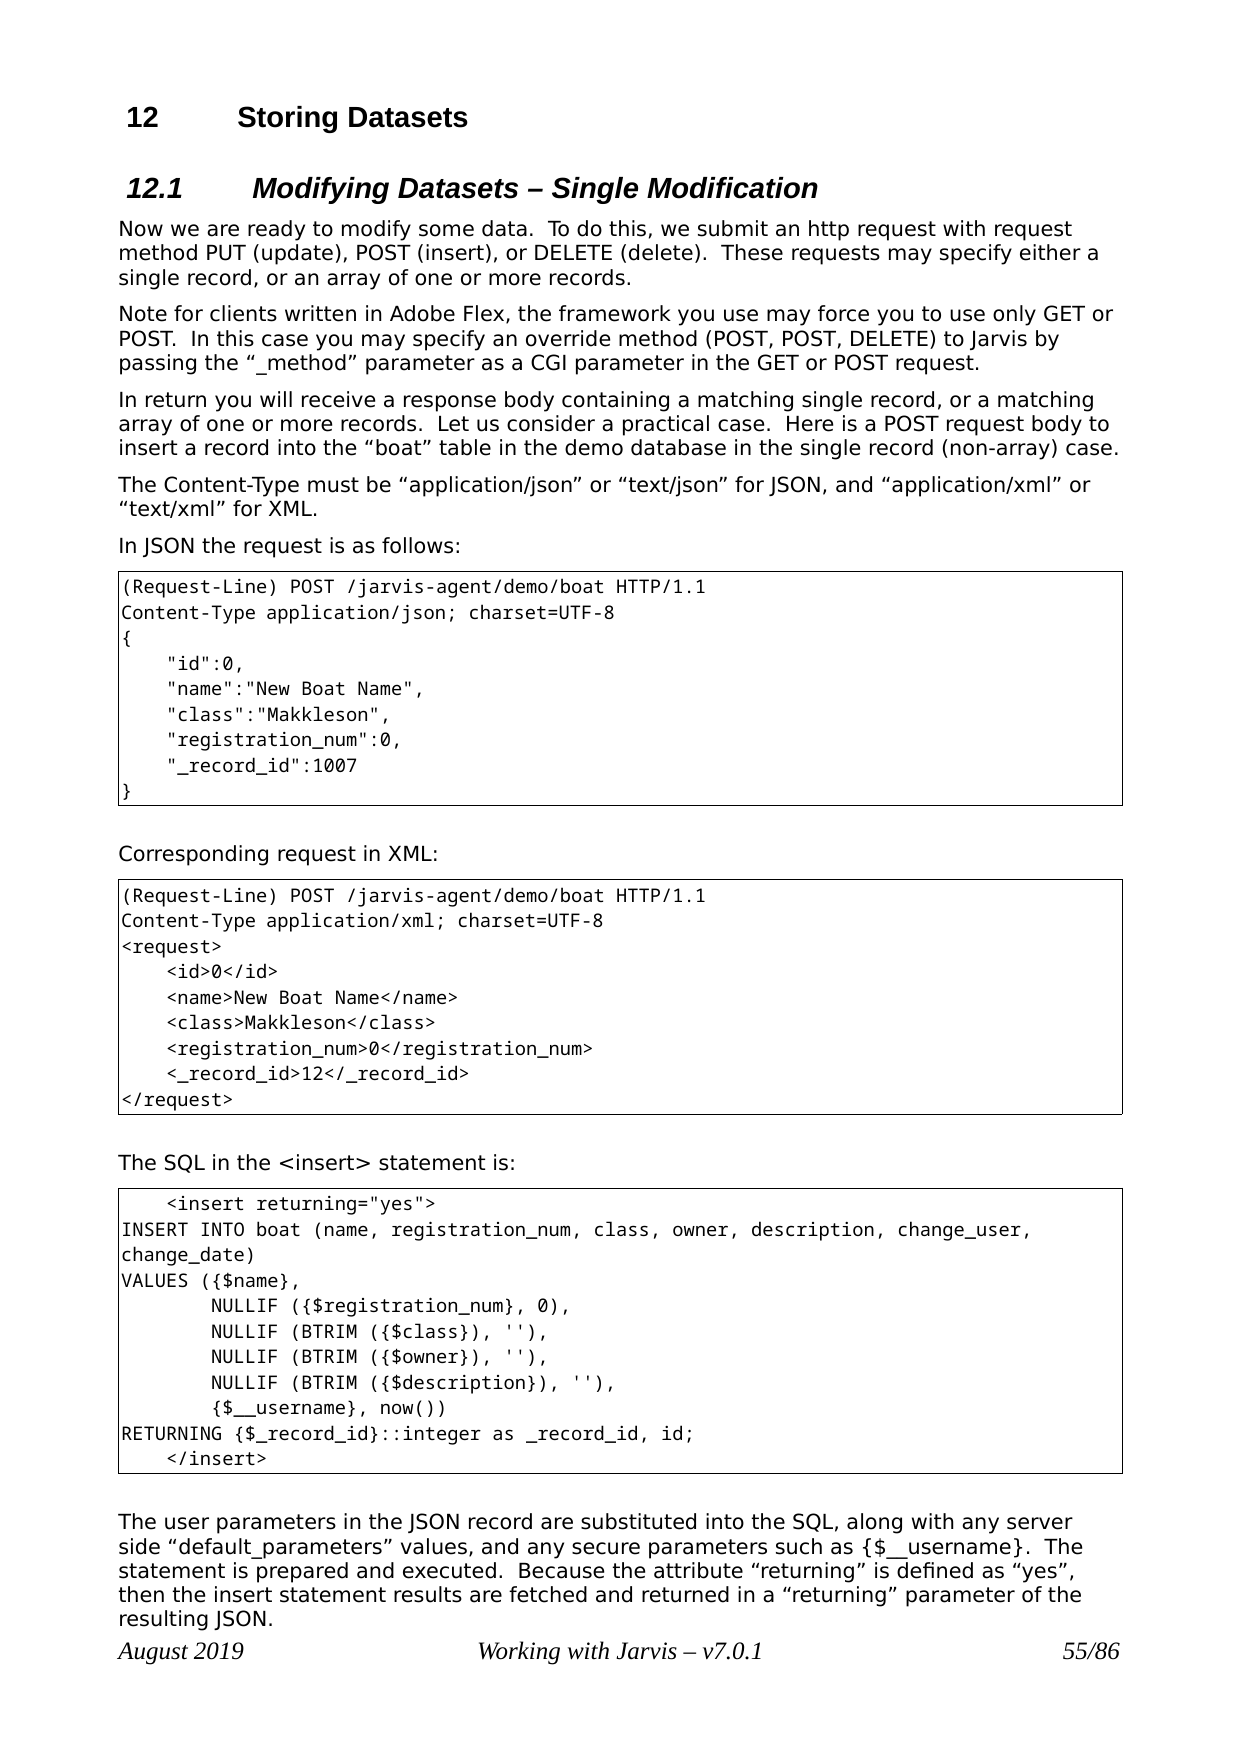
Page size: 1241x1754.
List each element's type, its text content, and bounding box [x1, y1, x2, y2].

text NULLIF ({$registration_num}, 0), [119, 1290, 1122, 1315]
text Now we are ready to modify some data. To do this, we submit an http request with request method PUT (update), POST (insert), or DELETE (delete). These requests may specify either a single record, or an array of one or more records. [118, 217, 1122, 290]
text (Request-Line) POST /jarvis-agent/demo/boat HTTP/1.1 [119, 880, 1122, 905]
text The SQL in the <insert> statement is: [118, 1151, 1122, 1175]
text <class>Makkleson</class> [119, 1007, 1122, 1032]
text "id":0, [119, 647, 1122, 673]
text <name>New Boat Name</name> [119, 981, 1122, 1007]
text NULLIF (BTRIM ({$description}), ''), [119, 1366, 1122, 1392]
text In JSON the request is as follows: [118, 534, 1122, 558]
text VALUES ({$name}, [119, 1264, 1122, 1290]
text Content-Type application/xml; charset=UTF-8 [119, 905, 1122, 930]
text { [119, 622, 1122, 647]
subtitle Modifying Datasets – Single Modification [118, 171, 1122, 204]
text <registration_num>0</registration_num> [119, 1032, 1122, 1058]
text INSERT INTO boat (name, registration_num, class, owner, description, change_user, change_date) [119, 1213, 1122, 1264]
text NULLIF (BTRIM ({$class}), ''), [119, 1315, 1122, 1341]
text {$__username}, now()) [119, 1392, 1122, 1417]
text <request> [119, 930, 1122, 956]
text <insert returning="yes"> [119, 1189, 1122, 1213]
text "name":"New Boat Name", [119, 673, 1122, 698]
subtitle Storing Datasets [118, 100, 1122, 133]
text The Content-Type must be “application/json” or “text/json” for JSON, and “application/xml” or “text/xml” for XML. [118, 473, 1122, 522]
text "registration_num":0, "_record_id":1007 } [119, 724, 1122, 805]
text <id>0</id> [119, 956, 1122, 981]
text </request> [119, 1083, 1122, 1114]
text <_record_id>12</_record_id> [119, 1058, 1122, 1083]
text NULLIF (BTRIM ({$owner}), ''), [119, 1341, 1122, 1366]
text The user parameters in the JSON record are substituted into the SQL, along with any server side “default_parameters” values, and any secure parameters such as {$__username}. The statement is prepared and executed. Because the attribute “returning” is defined as “yes”, then the insert statement results are fetched and returned in a “returning” parameter of the resulting JSON. [118, 1510, 1122, 1632]
text "class":"Makkleson", [119, 698, 1122, 724]
text Note for clients written in Adobe Flex, the framework you use may force you to use only GET or POST. In this case you may specify an override method (POST, POST, DELETE) to Jarvis by passing the “_method” parameter as a CGI parameter in the GET or POST request. [118, 302, 1122, 375]
text Content-Type application/json; charset=UTF-8 [119, 596, 1122, 622]
text (Request-Line) POST /jarvis-agent/demo/boat HTTP/1.1 [119, 572, 1122, 596]
text </insert> [119, 1443, 1122, 1473]
text In return you will receive a response body containing a matching single record, or a matching array of one or more records. Let us consider a practical case. Here is a POST request body to insert a record into the “boat” table in the demo database in the single record (non-array) case. [118, 388, 1122, 461]
text RETURNING {$_record_id}::integer as _record_id, id; [119, 1417, 1122, 1443]
text Corresponding request in XML: [118, 842, 1122, 867]
